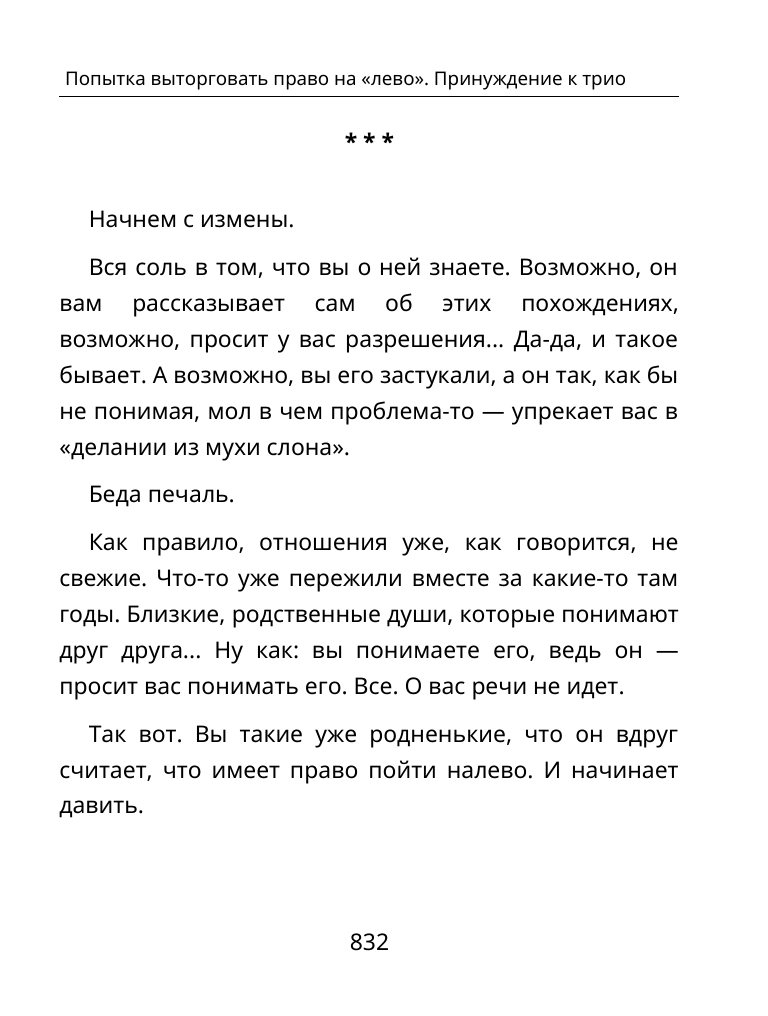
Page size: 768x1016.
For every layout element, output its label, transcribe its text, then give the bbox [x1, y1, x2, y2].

text Так вот. Вы такие уже родненькие, что он вдруг считает, что имеет право пойти налево. И начинает давить. [59, 718, 679, 821]
text Как правило, отношения уже, как говорится, не свежие. Что-то уже пережили вместе за какие-то там годы. Близкие, родственные души, которые понимают друг друга... Ну как: вы понимаете его, ведь он — просит вас понимать его. Все. О вас речи не идет. [59, 526, 679, 701]
text Беда печаль. [59, 478, 679, 510]
text Вся соль в том, что вы о ней знаете. Возможно, он вам рассказывает сам об этих похождениях, возможно, просит у вас разрешения... Да-да, и такое бывает. А возможно, вы его застукали, а он так, как бы не понимая, мол в чем проблема-то — упрекает вас в «делании из мухи слона». [59, 251, 679, 462]
text Начнем с измены. [59, 203, 679, 234]
subtitle * * * [59, 126, 679, 157]
